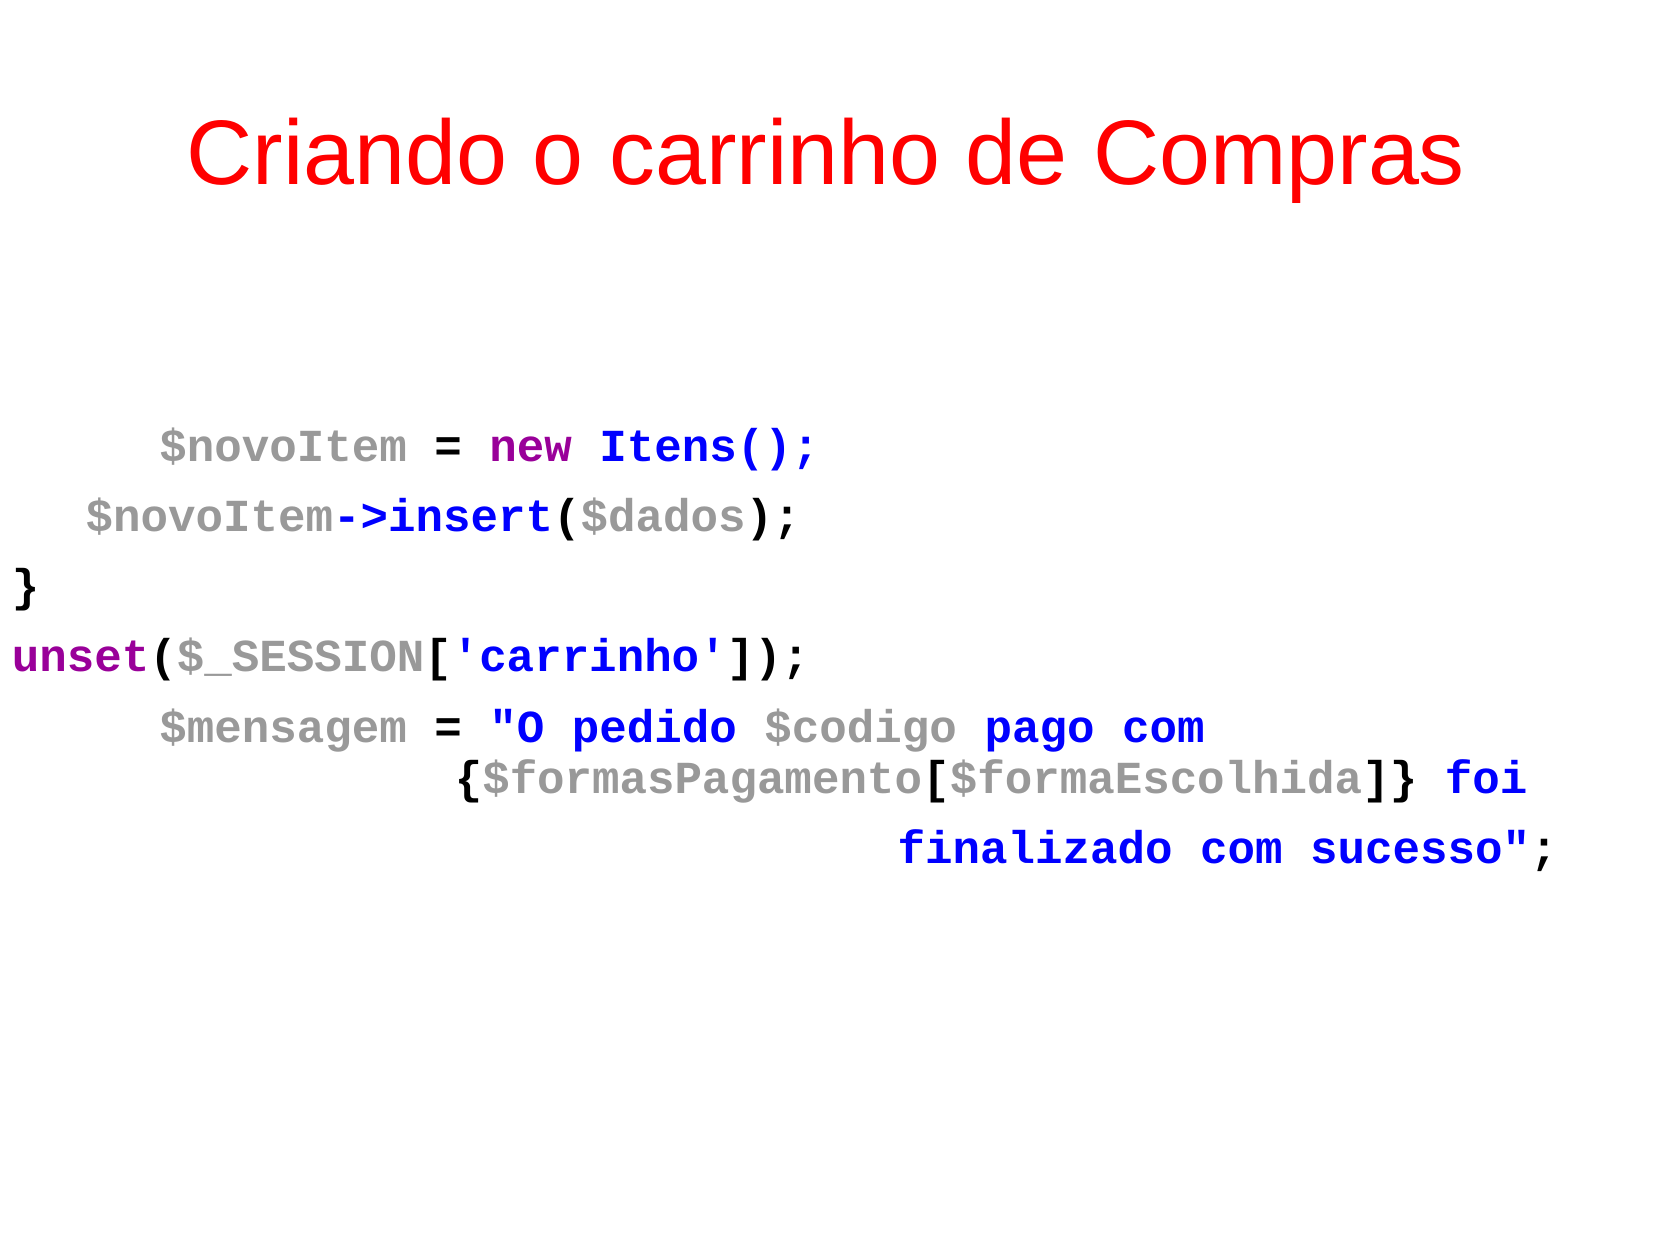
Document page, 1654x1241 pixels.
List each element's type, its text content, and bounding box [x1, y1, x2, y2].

title Criando o carrinho de Compras [82, 49, 1571, 257]
list $novoItem = new Itens(); $novoItem->insert($dados); } unset($_SESSION['carrinho']); $mensagem = "O pedido $codigo pago com {$formasPagamento[$formaEscolhida]} foi finalizado com sucesso"; [11, 283, 1607, 1229]
